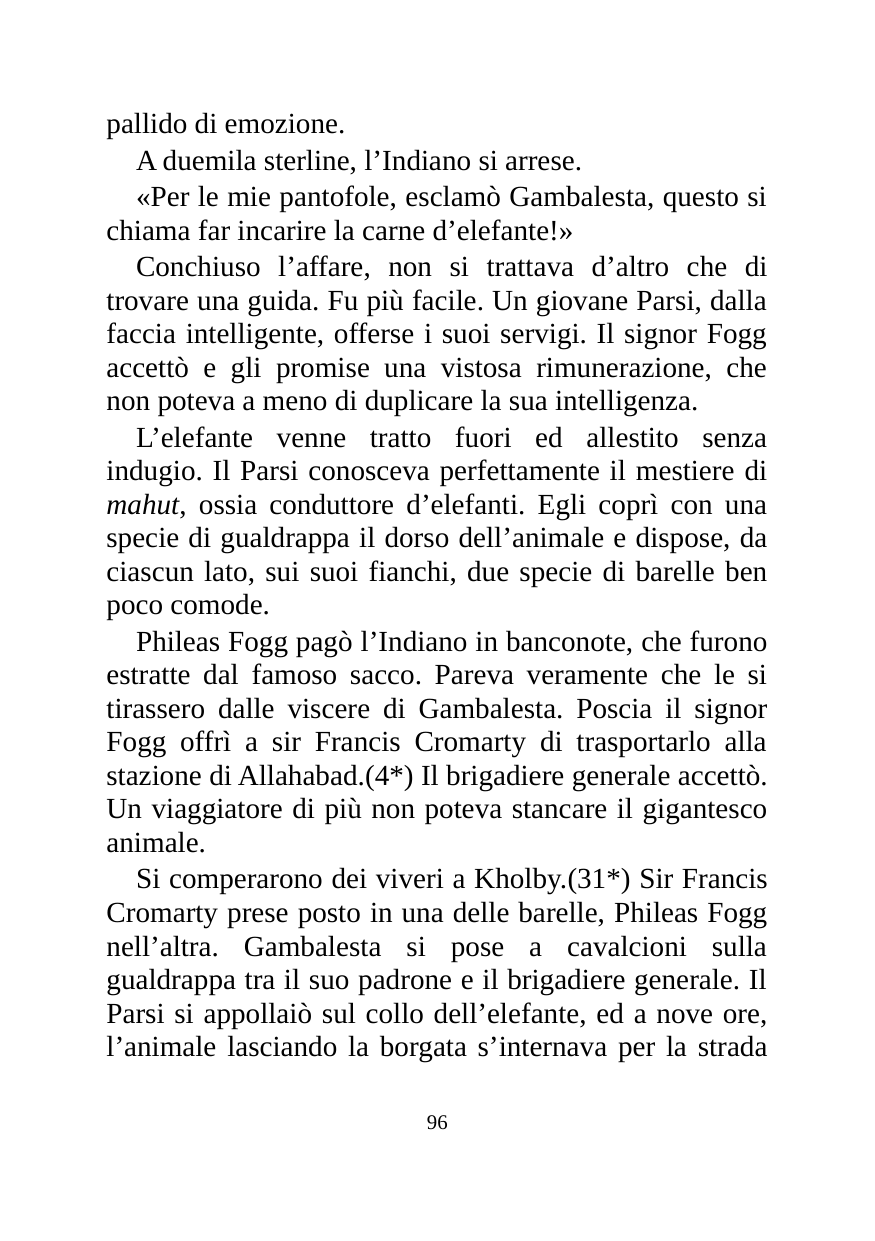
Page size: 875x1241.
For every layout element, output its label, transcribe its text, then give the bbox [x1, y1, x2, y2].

text Conchiuso l’affare, non si trattava d’altro che di trovare una guida. Fu più facile. Un giovane Parsi, dalla faccia intelligente, offerse i suoi servigi. Il signor Fogg accettò e gli promise una vistosa rimunerazione, che non poteva a meno di duplicare la sua intelligenza. [106, 249, 768, 417]
text Si comperarono dei viveri a Kholby.(31*) Sir Francis Cromarty prese posto in una delle barelle, Phileas Fogg nell’altra. Gambalesta si pose a cavalcioni sulla gualdrappa tra il suo padrone e il brigadiere generale. Il Parsi si appollaiò sul collo dell’elefante, ed a nove ore, l’animale lasciando la borgata s’internava per la strada [106, 862, 768, 1063]
text L’elefante venne tratto fuori ed allestito senza indugio. Il Parsi conosceva perfettamente il mestiere di mahut, ossia conduttore d’elefanti. Egli coprì con una specie di gualdrappa il dorso dell’animale e dispose, da ciascun lato, sui suoi fianchi, due specie di barelle ben poco comode. [106, 420, 768, 621]
text A duemila sterline, l’Indiano si arrese. [106, 143, 768, 176]
text «Per le mie pantofole, esclamò Gambalesta, questo si chiama far incarire la carne d’elefante!» [106, 179, 768, 246]
text pallido di emozione. [106, 106, 768, 140]
text Phileas Fogg pagò l’Indiano in banconote, che furono estratte dal famoso sacco. Pareva veramente che le si tirassero dalle viscere di Gambalesta. Poscia il signor Fogg offrì a sir Francis Cromarty di trasportarlo alla stazione di Allahabad.(4*) Il brigadiere generale accettò. Un viaggiatore di più non poteva stancare il gigantesco animale. [106, 624, 768, 859]
